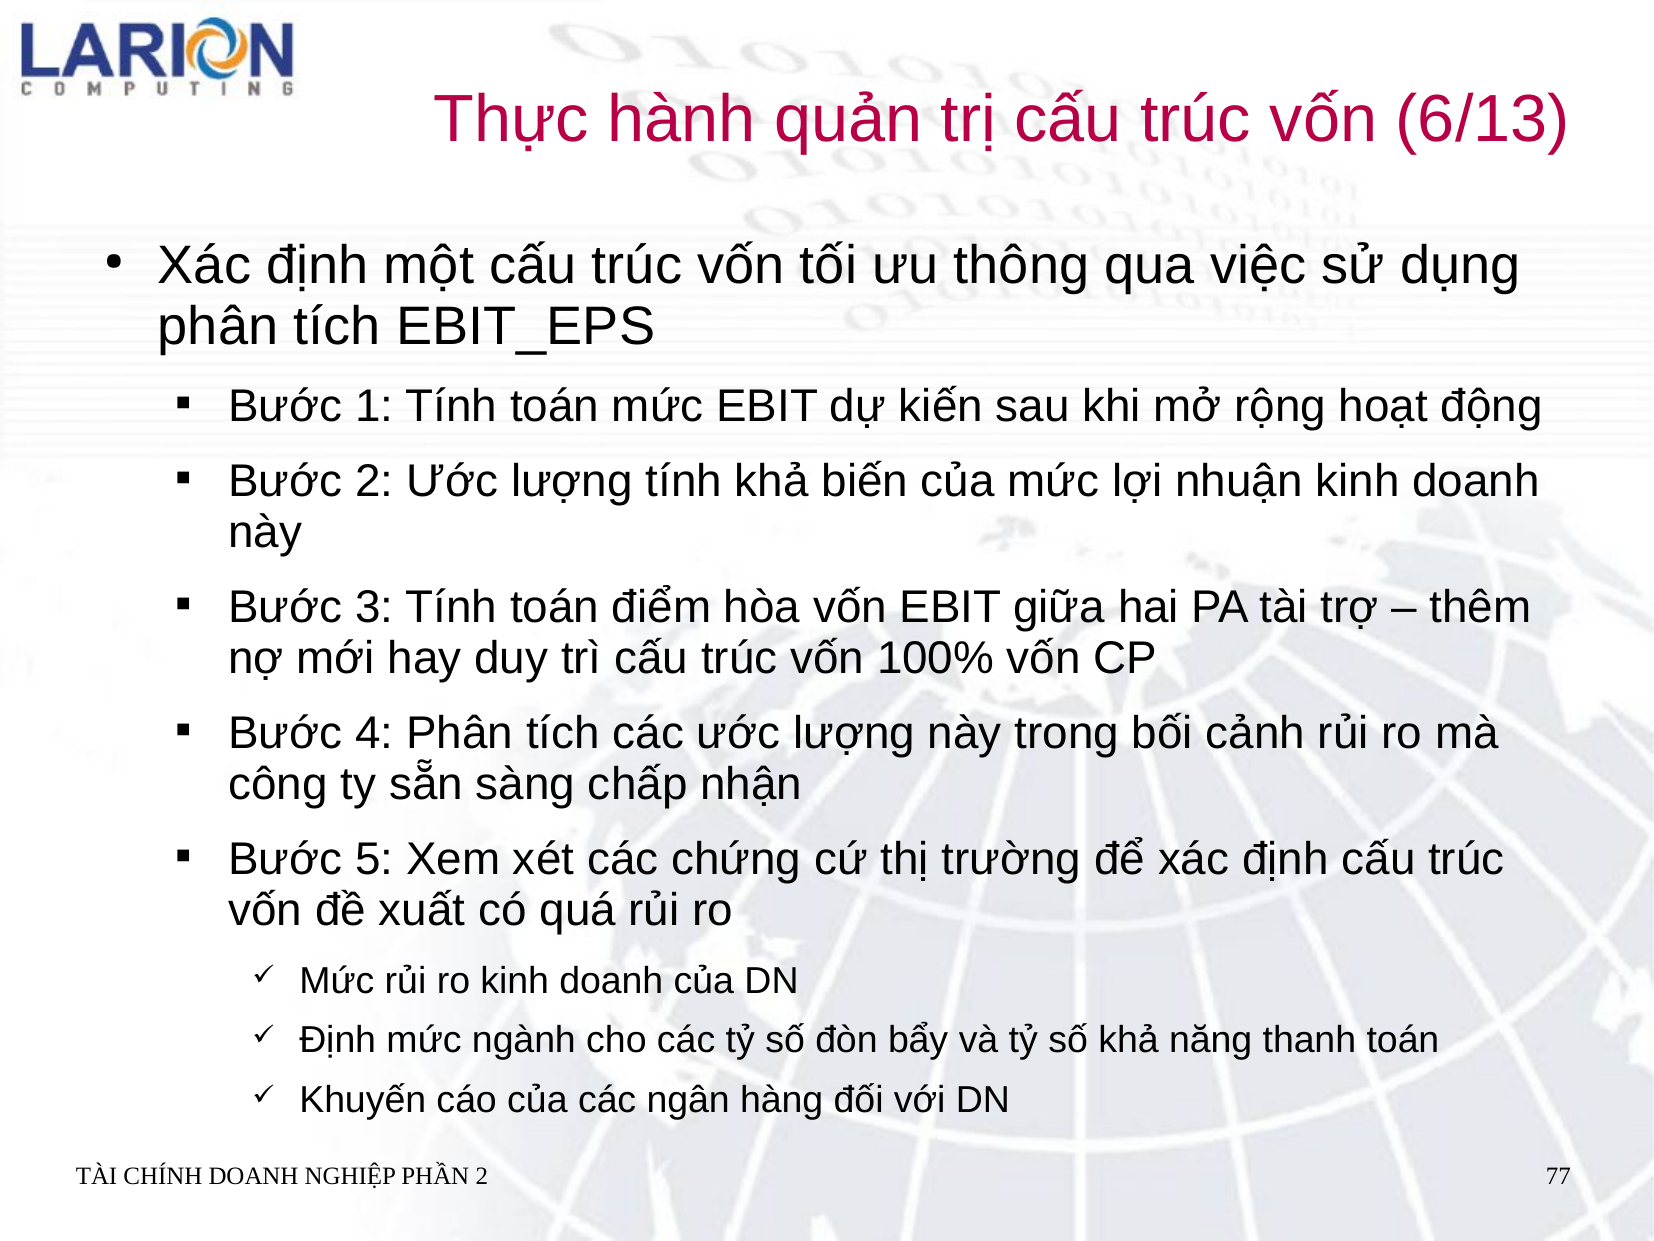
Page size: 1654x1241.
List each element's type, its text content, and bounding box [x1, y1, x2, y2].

picture [0, 0, 1654, 1241]
list Xác định một cấu trúc vốn tối ưu thông qua việc sử dụng phân tích EBIT_EPS Bước 1: Tính toán mức EBIT dự kiến sau khi mở rộng hoạt động Bước 2: Ước lượng tính khả biến của mức lợi nhuận kinh doanh này Bước 3: Tính toán điểm hòa vốn EBIT giữa hai PA tài trợ – thêm nợ mới hay duy trì cấu trúc vốn 100% vốn CP Bước 4: Phân tích các ước lượng này trong bối cảnh rủi ro mà công ty sẵn sàng chấp nhận Bước 5: Xem xét các chứng cứ thị trường để xác định cấu trúc vốn đề xuất có quá rủi ro Mức rủi ro kinh doanh của DN Định mức ngành cho các tỷ số đòn bẩy và tỷ số khả năng thanh toán Khuyến cáo của các ngân hàng đối với DN [86, 234, 1576, 1119]
title Thực hành quản trị cấu trúc vốn (6/13) [300, 49, 1571, 188]
